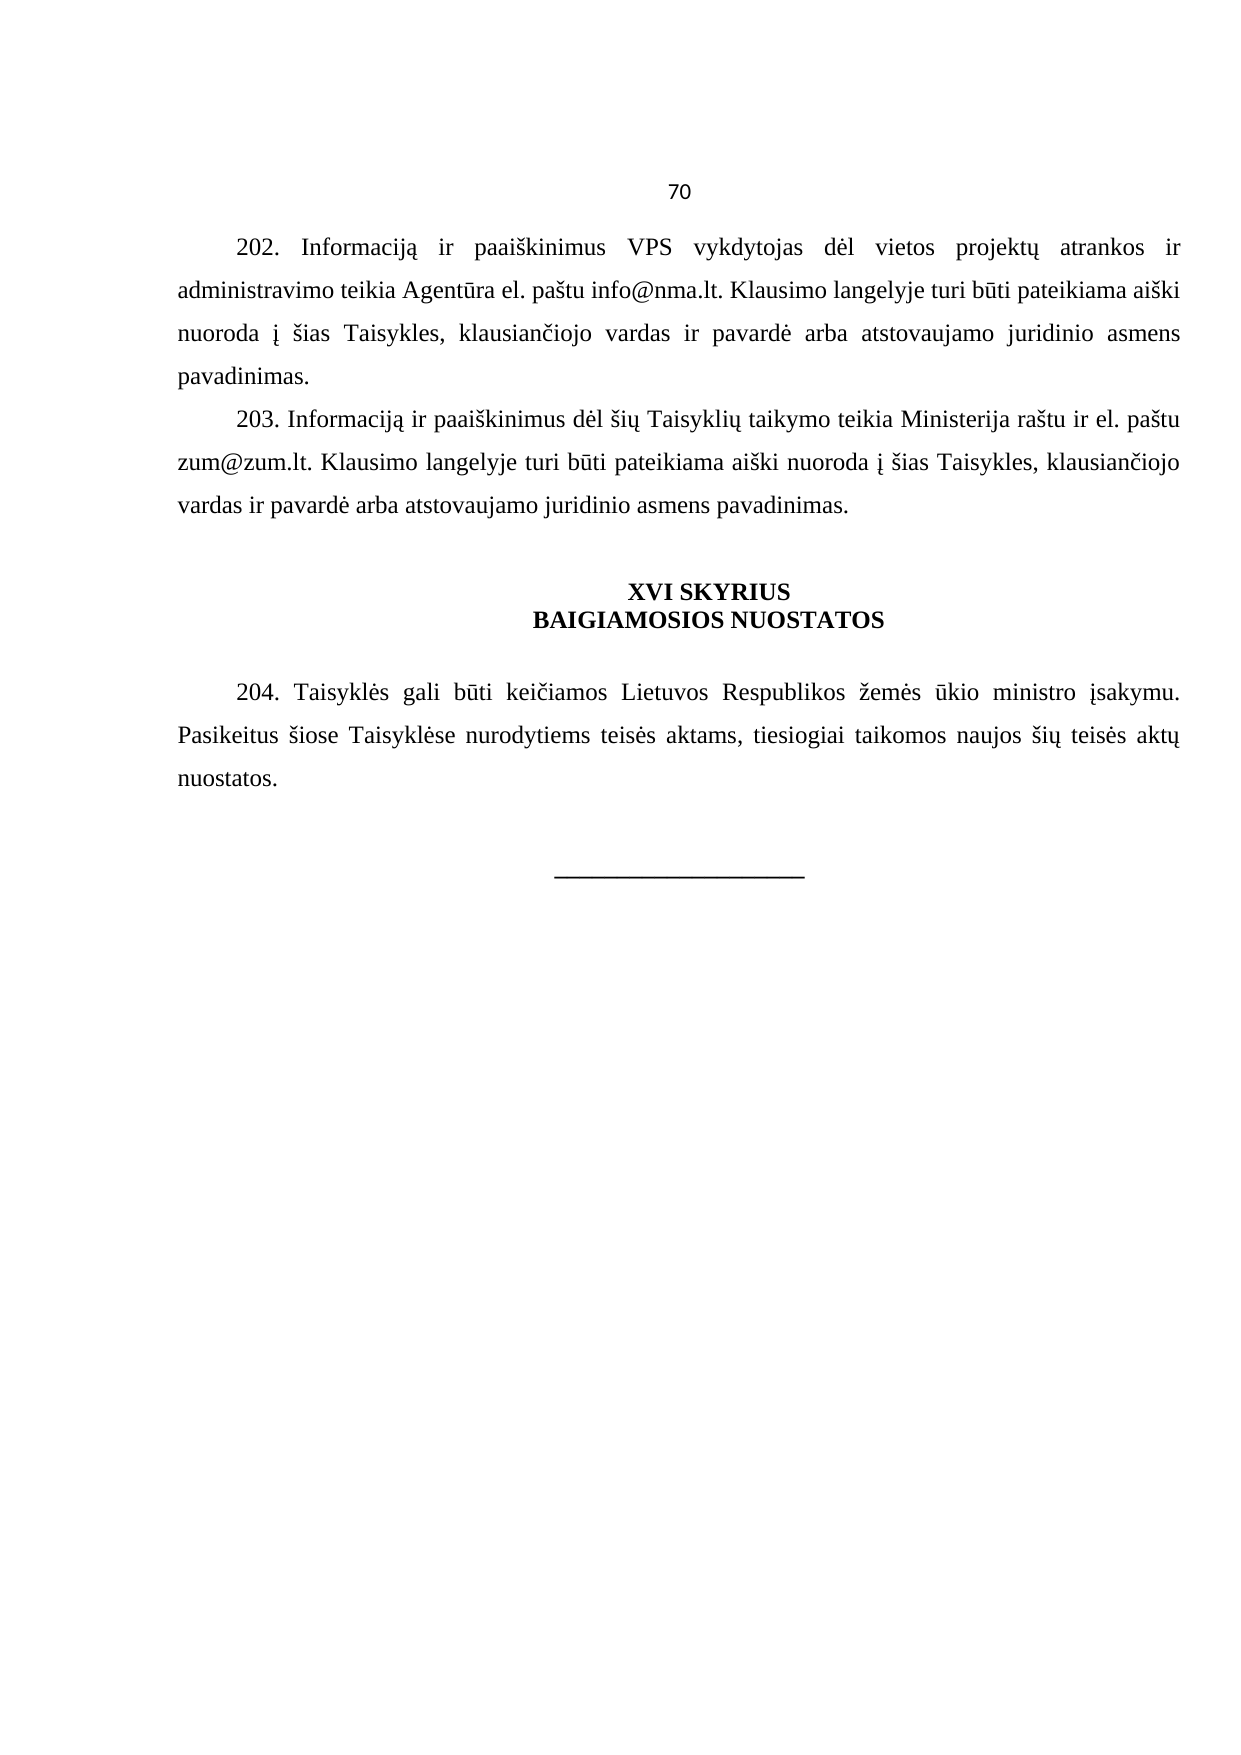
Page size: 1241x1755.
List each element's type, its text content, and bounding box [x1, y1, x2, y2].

text ____________________ [177, 852, 1181, 881]
text BAIGIAMOSIOS NUOSTATOS [177, 605, 1181, 634]
text 202. Informaciją ir paaiškinimus VPS vykdytojas dėl vietos projektų atrankos ir administravimo teikia Agentūra el. paštu info@nma.lt. Klausimo langelyje turi būti pateikiama aiški nuoroda į šias Taisykles, klausiančiojo vardas ir pavardė arba atstovaujamo juridinio asmens pavadinimas. [177, 232, 1181, 390]
text 204. Taisyklės gali būti keičiamos Lietuvos Respublikos žemės ūkio ministro įsakymu. Pasikeitus šiose Taisyklėse nurodytiems teisės aktams, tiesiogiai taikomos naujos šių teisės aktų nuostatos. [177, 677, 1181, 792]
text 203. Informaciją ir paaiškinimus dėl šių Taisyklių taikymo teikia Ministerija raštu ir el. paštu zum@zum.lt. Klausimo langelyje turi būti pateikiama aiški nuoroda į šias Taisykles, klausiančiojo vardas ir pavardė arba atstovaujamo juridinio asmens pavadinimas. [177, 404, 1181, 519]
text XVI SKYRIUS [177, 577, 1181, 605]
